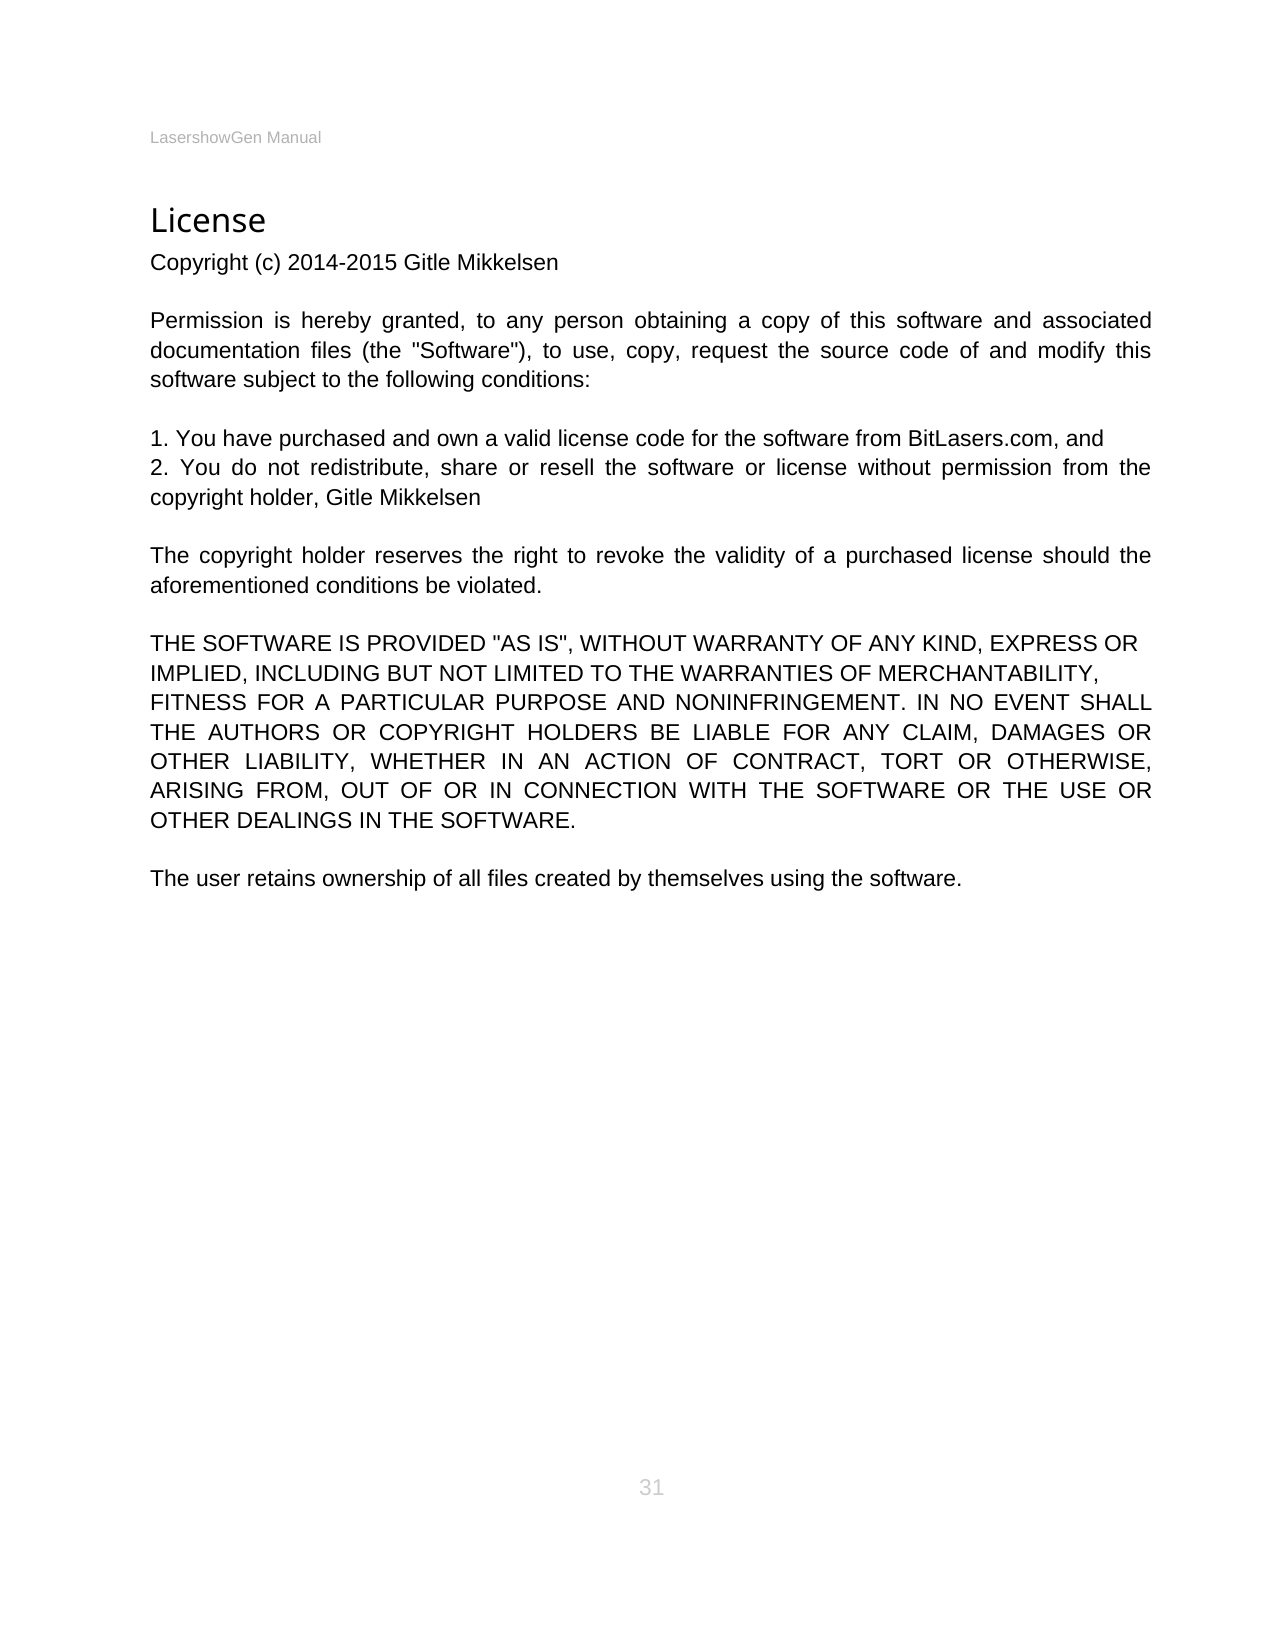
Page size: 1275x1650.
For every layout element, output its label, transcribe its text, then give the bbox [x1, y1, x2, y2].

text FITNESS FOR A PARTICULAR PURPOSE AND NONINFRINGEMENT. IN NO EVENT SHALL THE AUTHORS OR COPYRIGHT HOLDERS BE LIABLE FOR ANY CLAIM, DAMAGES OR OTHER LIABILITY, WHETHER IN AN ACTION OF CONTRACT, TORT OR OTHERWISE, ARISING FROM, OUT OF OR IN CONNECTION WITH THE SOFTWARE OR THE USE OR OTHER DEALINGS IN THE SOFTWARE. [150, 690, 1153, 833]
text Permission is hereby granted, to any person obtaining a copy of this software and associated documentation files (the "Software"), to use, copy, request the source code of and modify this software subject to the following conditions: [150, 308, 1153, 392]
text The copyright holder reserves the right to revoke the validity of a purchased license should the aforementioned conditions be violated. [150, 543, 1153, 598]
text 2. You do not redistribute, share or resell the software or license without permission from the copyright holder, Gitle Mikkelsen [150, 455, 1153, 510]
subtitle License [150, 197, 1153, 242]
text Copyright (c) 2014-2015 Gitle Mikkelsen [150, 249, 1153, 275]
text IMPLIED, INCLUDING BUT NOT LIMITED TO THE WARRANTIES OF MERCHANTABILITY, [150, 661, 1153, 686]
text THE SOFTWARE IS PROVIDED "AS IS", WITHOUT WARRANTY OF ANY KIND, EXPRESS OR [150, 631, 1153, 657]
text 1. You have purchased and own a valid license code for the software from BitLasers.com, and [150, 426, 1153, 451]
text The user retains ownership of all files created by themselves using the software. [150, 866, 1153, 892]
